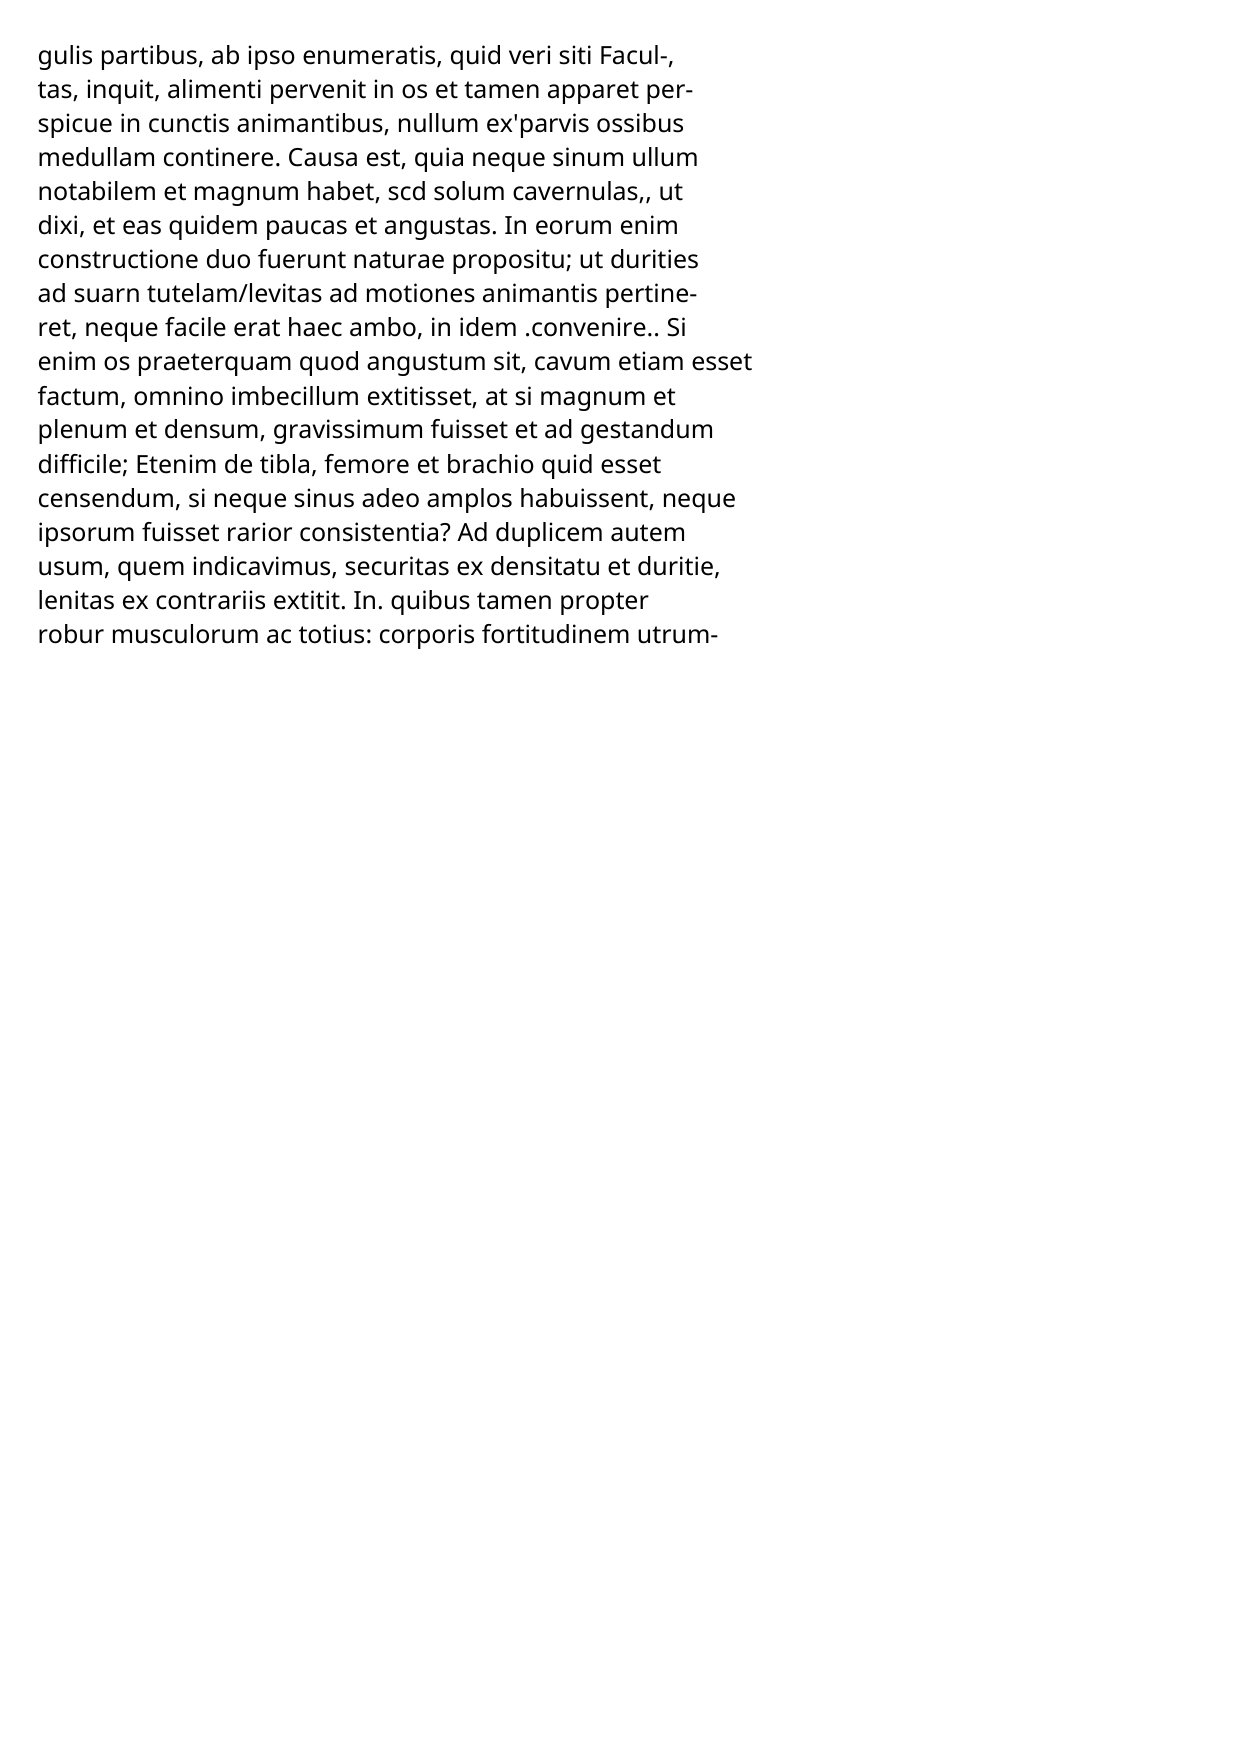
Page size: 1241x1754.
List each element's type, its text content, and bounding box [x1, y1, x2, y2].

text gulis partibus, ab ipso enumeratis, quid veri siti Facul-, tas, inquit, alimenti pervenit in os et tamen apparet per- spicue in cunctis animantibus, nullum ex'parvis ossibus medullam continere. Causa est, quia neque sinum ullum notabilem et magnum habet, scd solum cavernulas,, ut dixi, et eas quidem paucas et angustas. In eorum enim constructione duo fuerunt naturae propositu; ut durities ad suarn tutelam/levitas ad motiones animantis pertine- ret, neque facile erat haec ambo, in idem .convenire.. Si enim os praeterquam quod angustum sit, cavum etiam esset factum, omnino imbecillum extitisset, at si magnum et plenum et densum, gravissimum fuisset et ad gestandum difficile; Etenim de tibla, femore et brachio quid esset censendum, si neque sinus adeo amplos habuissent, neque ipsorum fuisset rarior consistentia? Ad duplicem autem usum, quem indicavimus, securitas ex densitatu et duritie, lenitas ex contrariis extitit. In. quibus tamen propter robur musculorum ac totius: corporis fortitudinem utrum- [37, 37, 1203, 651]
